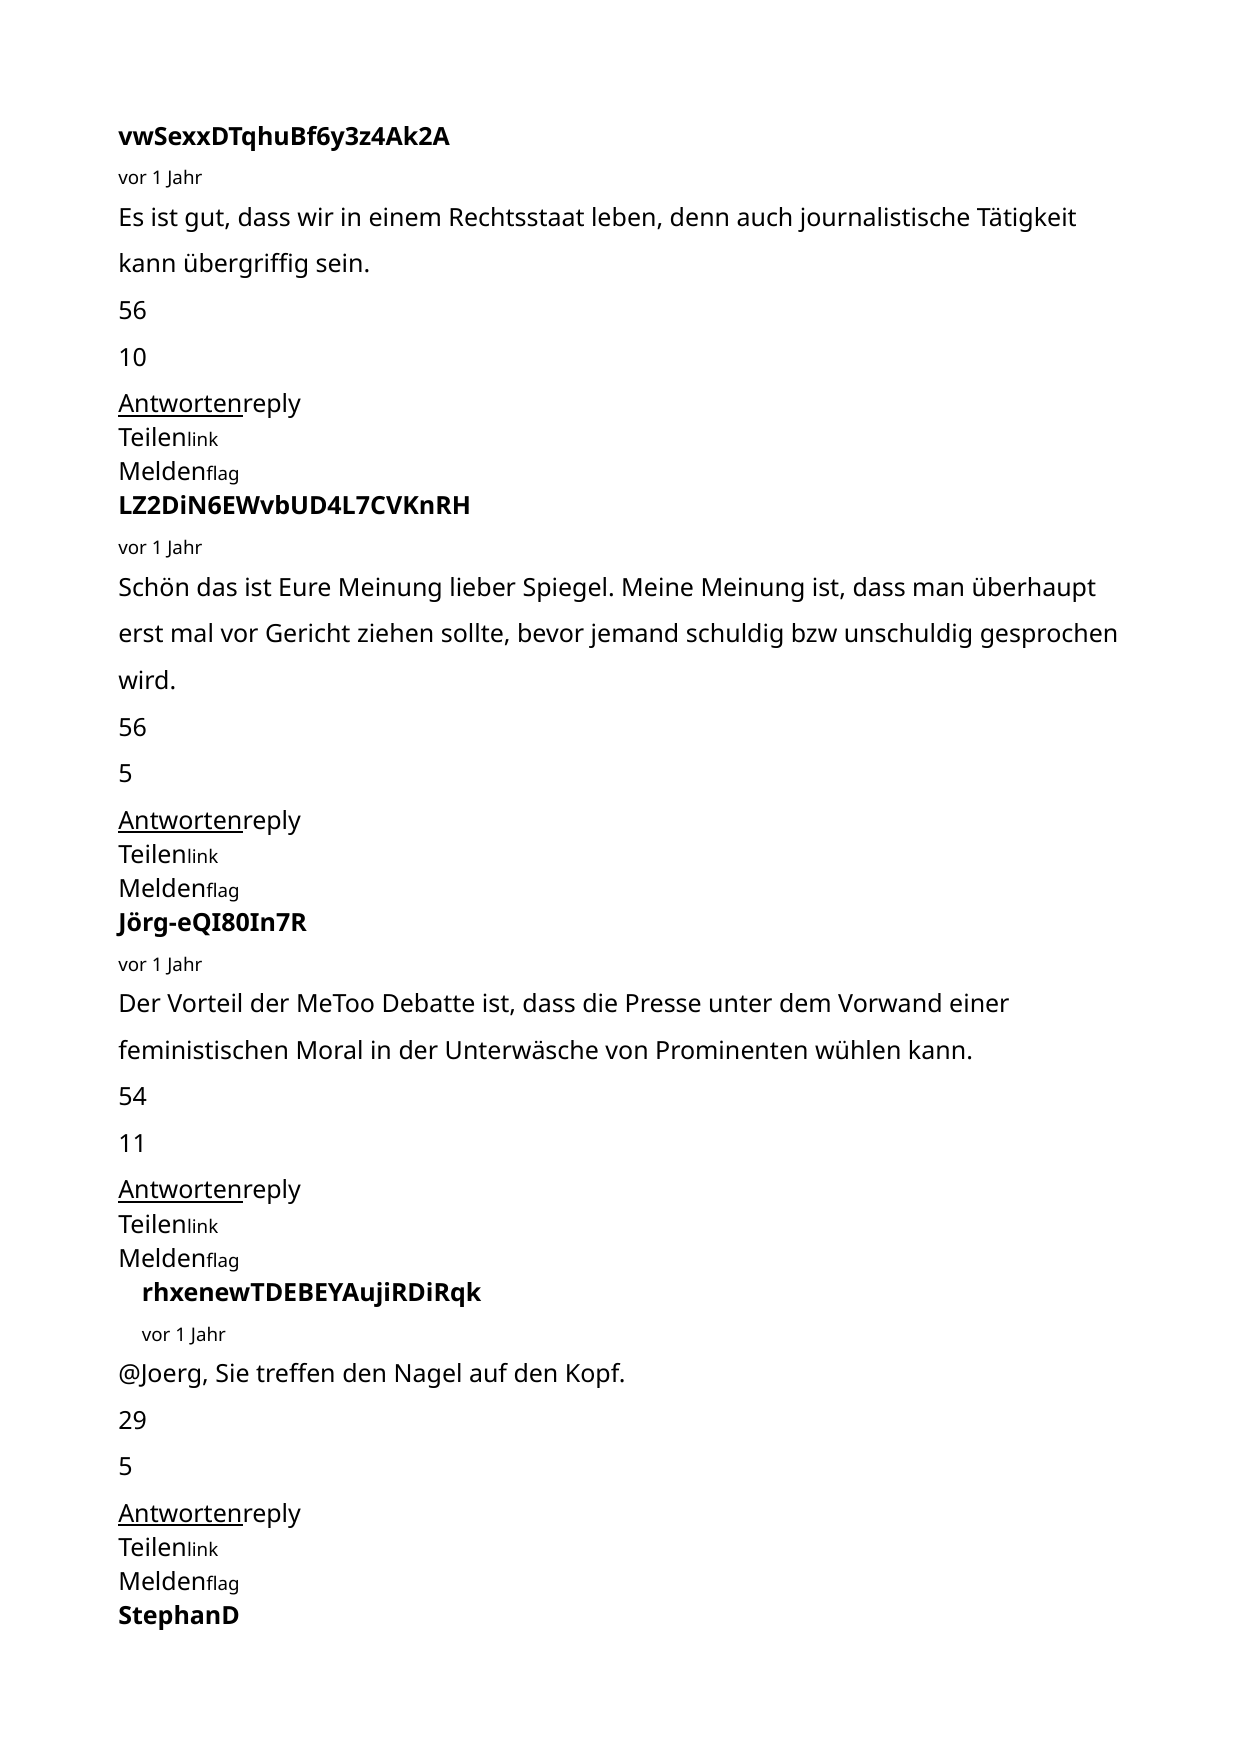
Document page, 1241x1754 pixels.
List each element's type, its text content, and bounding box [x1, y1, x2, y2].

text vwSexxDTqhuBf6y3z4Ak2A [118, 118, 1114, 152]
text Meldenflag [118, 454, 1122, 488]
text vor 1 Jahr [142, 1321, 1117, 1346]
text Teilenlink [118, 420, 1122, 454]
text Meldenflag [118, 1240, 1122, 1274]
text 5 [118, 756, 1122, 790]
text LZ2DiN6EWvbUD4L7CVKnRH [118, 488, 1114, 522]
text StephanD [118, 1598, 1114, 1632]
text Teilenlink [118, 836, 1122, 870]
text 54 [118, 1079, 1122, 1113]
text 29 [118, 1402, 1122, 1436]
text 5 [118, 1449, 1122, 1483]
text rhxenewTDEBEYAujiRDiRqk [142, 1274, 1114, 1308]
text vor 1 Jahr [118, 534, 1117, 560]
text 56 [118, 709, 1122, 743]
text Teilenlink [118, 1529, 1122, 1564]
text Jörg-eQI80In7R [118, 904, 1114, 938]
text 11 [118, 1126, 1122, 1160]
text @Joerg, Sie treffen den Nagel auf den Kopf. [118, 1356, 1122, 1390]
text Antwortenreply [118, 1496, 1122, 1529]
text 10 [118, 339, 1122, 373]
text Antwortenreply [118, 1172, 1122, 1206]
text 56 [118, 293, 1122, 327]
text Meldenflag [118, 1564, 1122, 1598]
text Schön das ist Eure Meinung lieber Spiegel. Meine Meinung ist, dass man überhaupt erst mal vor Gericht ziehen sollte, bevor jemand schuldig bzw unschuldig gesprochen wird. [118, 569, 1122, 697]
text Meldenflag [118, 870, 1122, 904]
text Teilenlink [118, 1206, 1122, 1240]
text Der Vorteil der MeToo Debatte ist, dass die Presse unter dem Vorwand einer feministischen Moral in der Unterwäsche von Prominenten wühlen kann. [118, 986, 1122, 1067]
text Antwortenreply [118, 802, 1122, 836]
text vor 1 Jahr [118, 165, 1117, 190]
text Es ist gut, dass wir in einem Rechtsstaat leben, denn auch journalistische Tätigkeit kann übergriffig sein. [118, 199, 1122, 280]
text vor 1 Jahr [118, 951, 1117, 977]
text Antwortenreply [118, 386, 1122, 420]
